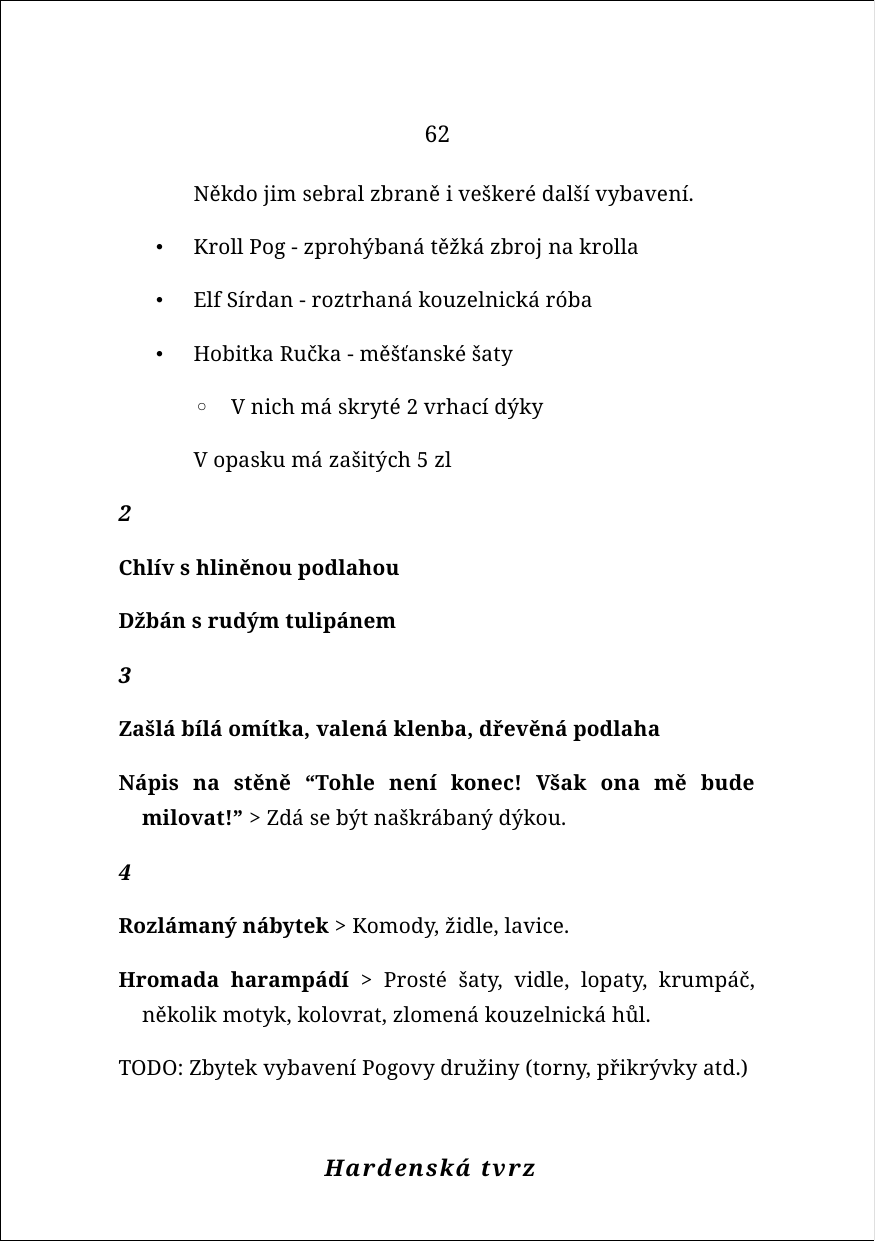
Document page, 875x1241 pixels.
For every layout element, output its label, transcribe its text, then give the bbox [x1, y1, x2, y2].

text Nápis na stěně “Tohle není konec! Však ona mě bude milovat!” > Zdá se být naškrábaný dýkou. [118, 768, 756, 832]
text 3 [118, 660, 756, 689]
text Hromada harampádí > Prosté šaty, vidle, lopaty, krumpáč, několik motyk, kolovrat, zlomená kouzelnická hůl. [118, 965, 756, 1029]
list V nich má skryté 2 vrhací dýky [193, 392, 756, 420]
text 4 [118, 857, 756, 886]
list Hobitka Ručka - měšťanské šaty [156, 339, 756, 367]
text TODO: Zbytek vybavení Pogovy družiny (torny, přikrývky atd.) [118, 1053, 756, 1082]
text 2 [118, 498, 756, 528]
list Někdo jim sebral zbraně i veškeré další vybavení. [156, 179, 756, 207]
text Džbán s rudým tulipánem [118, 606, 756, 635]
text Rozlámaný nábytek > Komody, židle, lavice. [118, 911, 756, 940]
text Zašlá bílá omítka, valená klenba, dřevěná podlaha [118, 714, 756, 743]
list Kroll Pog - zprohýbaná těžká zbroj na krolla [156, 232, 756, 261]
list Elf Sírdan - roztrhaná kouzelnická róba [156, 285, 756, 314]
text Chlív s hliněnou podlahou [118, 553, 756, 582]
list V opasku má zašitých 5 zl [156, 445, 756, 473]
